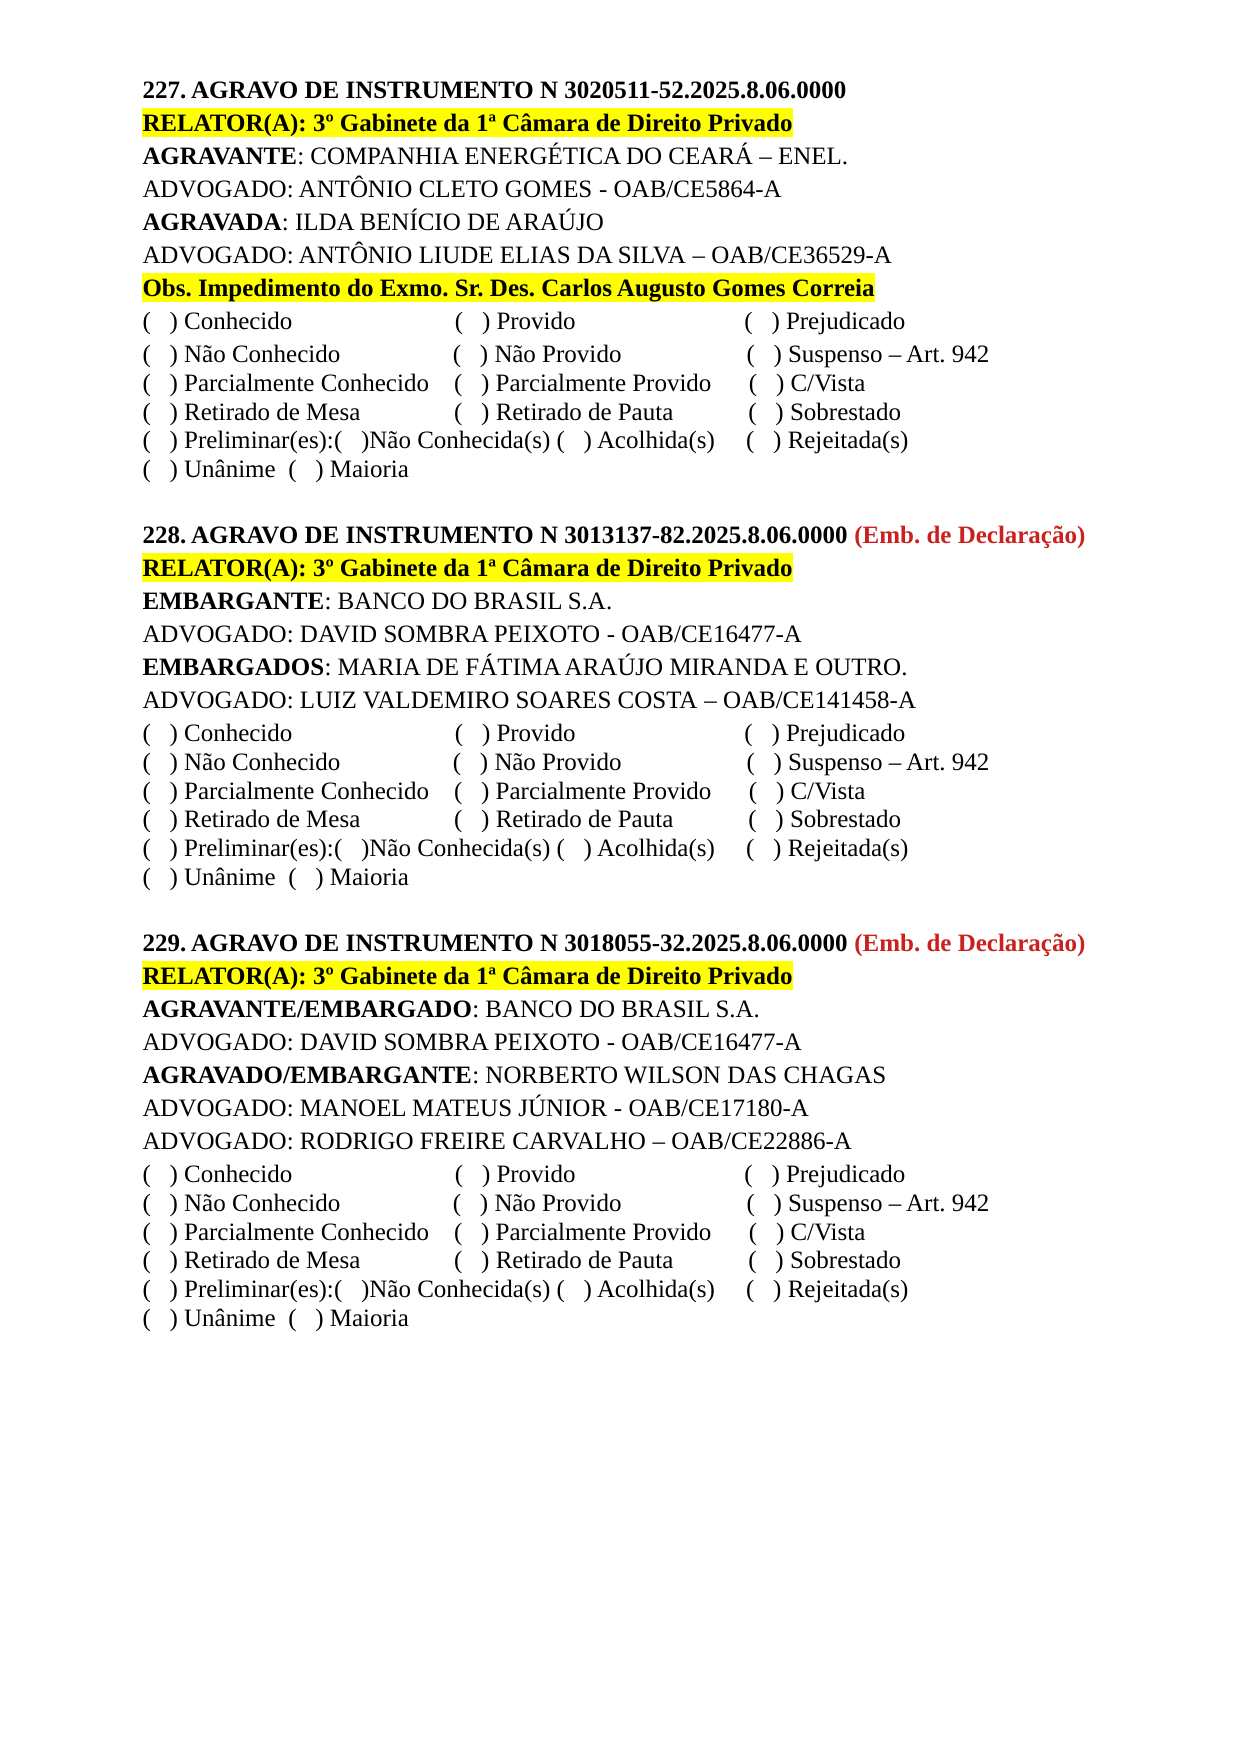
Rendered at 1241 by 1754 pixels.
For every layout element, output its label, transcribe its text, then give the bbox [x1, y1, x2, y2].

text ( ) Parcialmente Conhecido ( ) Parcialmente Provido ( ) C/Vista [142, 368, 1158, 397]
text ( ) Unânime ( ) Maioria 229. AGRAVO DE INSTRUMENTO N 3018055-32.2025.8.06.0000 (Emb. de Declaração) RELATOR(A): 3º Gabinete da 1ª Câmara de Direito Privado AGRAVANTE/EMBARGADO: BANCO DO BRASIL S.A. ADVOGADO: DAVID SOMBRA PEIXOTO - OAB/CE16477-A AGRAVADO/EMBARGANTE: NORBERTO WILSON DAS CHAGAS ADVOGADO: MANOEL MATEUS JÚNIOR - OAB/CE17180-A ADVOGADO: RODRIGO FREIRE CARVALHO – OAB/CE22886-A [142, 862, 1188, 1155]
text ( ) Não Conhecido ( ) Não Provido ( ) Suspenso – Art. 942 [142, 339, 1158, 368]
text ( ) Conhecido ( ) Provido ( ) Prejudicado [142, 1159, 1141, 1188]
text ( ) Não Conhecido ( ) Não Provido ( ) Suspenso – Art. 942 [142, 1188, 1158, 1217]
text ( ) Retirado de Mesa ( ) Retirado de Pauta ( ) Sobrestado [142, 1246, 1158, 1274]
text 227. AGRAVO DE INSTRUMENTO N 3020511-52.2025.8.06.0000 RELATOR(A): 3º Gabinete da 1ª Câmara de Direito Privado AGRAVANTE: COMPANHIA ENERGÉTICA DO CEARÁ – ENEL. ADVOGADO: ANTÔNIO CLETO GOMES - OAB/CE5864-A AGRAVADA: ILDA BENÍCIO DE ARAÚJO ADVOGADO: ANTÔNIO LIUDE ELIAS DA SILVA – OAB/CE36529-A [142, 75, 1188, 269]
text ( ) Parcialmente Conhecido ( ) Parcialmente Provido ( ) C/Vista [142, 1217, 1158, 1246]
text ( ) Parcialmente Conhecido ( ) Parcialmente Provido ( ) C/Vista [142, 776, 1158, 804]
text ( ) Retirado de Mesa ( ) Retirado de Pauta ( ) Sobrestado [142, 397, 1158, 425]
text Obs. Impedimento do Exmo. Sr. Des. Carlos Augusto Gomes Correia ( ) Conhecido ( ) Provido ( ) Prejudicado [142, 273, 1188, 335]
text ( ) Unânime ( ) Maioria [142, 1303, 1158, 1332]
text ( ) Conhecido ( ) Provido ( ) Prejudicado [142, 718, 1141, 747]
text ( ) Preliminar(es):( )Não Conhecida(s) ( ) Acolhida(s) ( ) Rejeitada(s) [142, 833, 1158, 862]
text ( ) Preliminar(es):( )Não Conhecida(s) ( ) Acolhida(s) ( ) Rejeitada(s) [142, 1274, 1158, 1303]
text ( ) Unânime ( ) Maioria [142, 454, 1188, 483]
text ( ) Preliminar(es):( )Não Conhecida(s) ( ) Acolhida(s) ( ) Rejeitada(s) [142, 425, 1158, 454]
text 228. AGRAVO DE INSTRUMENTO N 3013137-82.2025.8.06.0000 (Emb. de Declaração) RELATOR(A): 3º Gabinete da 1ª Câmara de Direito Privado EMBARGANTE: BANCO DO BRASIL S.A. ADVOGADO: DAVID SOMBRA PEIXOTO - OAB/CE16477-A EMBARGADOS: MARIA DE FÁTIMA ARAÚJO MIRANDA E OUTRO. ADVOGADO: LUIZ VALDEMIRO SOARES COSTA – OAB/CE141458-A [142, 487, 1188, 714]
text ( ) Não Conhecido ( ) Não Provido ( ) Suspenso – Art. 942 [142, 747, 1158, 776]
text ( ) Retirado de Mesa ( ) Retirado de Pauta ( ) Sobrestado [142, 804, 1158, 833]
